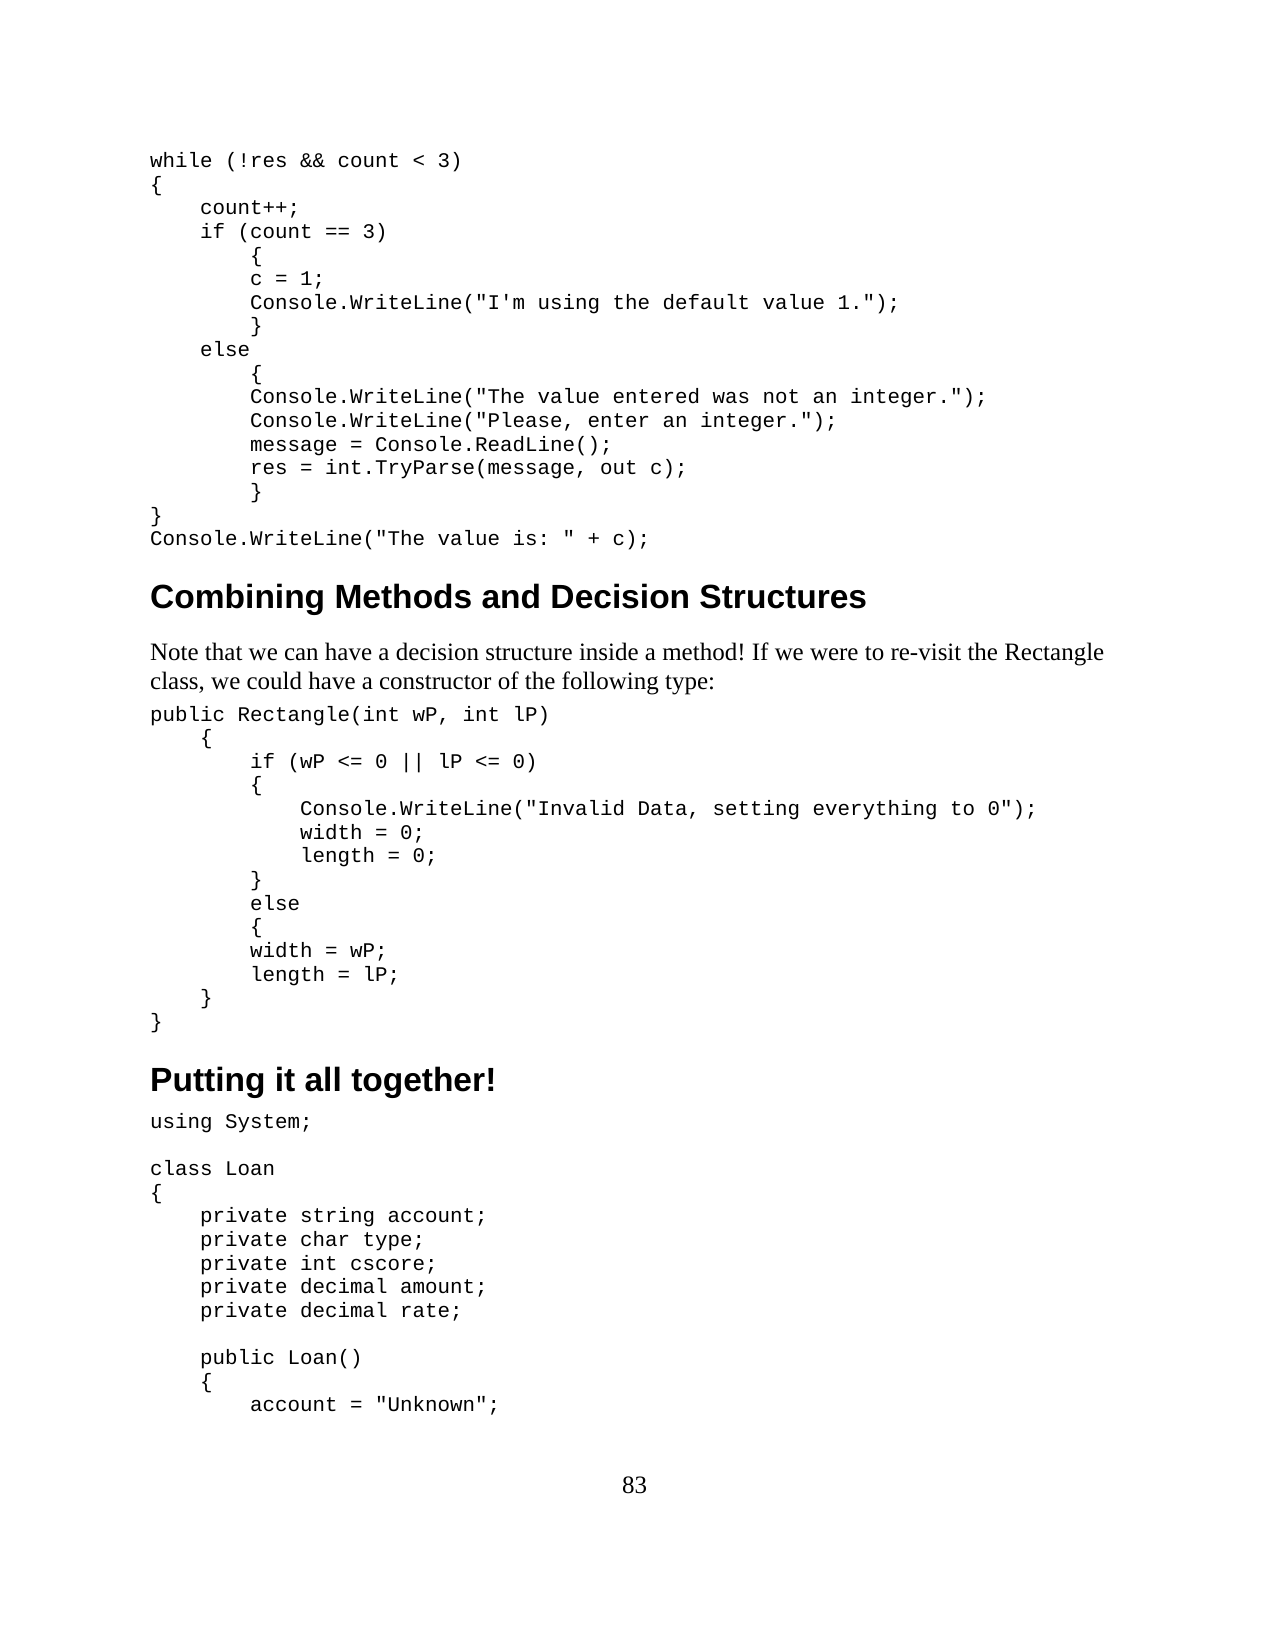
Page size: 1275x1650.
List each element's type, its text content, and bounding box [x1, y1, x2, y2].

text private string account; [150, 1205, 1125, 1229]
text using System; [150, 1111, 1125, 1134]
text } [150, 987, 1125, 1011]
text c = 1; [150, 268, 1125, 292]
text { [150, 1182, 1125, 1205]
text public Rectangle(int wP, int lP) [150, 703, 1125, 727]
subtitle Combining Methods and Decision Structures [150, 577, 1125, 616]
text account = "Unknown"; [150, 1394, 1125, 1418]
text { [150, 774, 1125, 798]
text { [150, 244, 1125, 268]
text Console.WriteLine("Please, enter an integer."); [150, 410, 1125, 434]
text width = 0; [150, 822, 1125, 845]
text length = lP; [150, 964, 1125, 987]
text Console.WriteLine("Invalid Data, setting everything to 0"); [150, 798, 1125, 822]
text width = wP; [150, 940, 1125, 964]
text Console.WriteLine("The value entered was not an integer."); [150, 386, 1125, 410]
text { [150, 916, 1125, 940]
text if (count == 3) [150, 221, 1125, 244]
text class Loan [150, 1158, 1125, 1182]
text } [150, 869, 1125, 893]
text Console.WriteLine("The value is: " + c); [150, 528, 1125, 552]
text res = int.TryParse(message, out c); [150, 457, 1125, 481]
text message = Console.ReadLine(); [150, 434, 1125, 457]
text else [150, 893, 1125, 916]
text private decimal amount; [150, 1276, 1125, 1300]
text count++; [150, 197, 1125, 221]
text } [150, 1011, 1125, 1034]
text length = 0; [150, 845, 1125, 869]
subtitle Putting it all together! [150, 1059, 1125, 1098]
text private decimal rate; [150, 1300, 1125, 1323]
text } [150, 505, 1125, 528]
text { [150, 174, 1125, 197]
text public Loan() [150, 1347, 1125, 1371]
text if (wP <= 0 || lP <= 0) [150, 751, 1125, 774]
text { [150, 1371, 1125, 1394]
text { [150, 727, 1125, 751]
text } [150, 316, 1125, 339]
text Console.WriteLine("I'm using the default value 1."); [150, 292, 1125, 316]
text private int cscore; [150, 1253, 1125, 1276]
text { [150, 363, 1125, 386]
text } [150, 481, 1125, 505]
text while (!res && count < 3) [150, 150, 1125, 174]
text else [150, 339, 1125, 363]
text private char type; [150, 1229, 1125, 1253]
text Note that we can have a decision structure inside a method! If we were to re-visit the Rectangle class, we could have a constructor of the following type: [150, 637, 1125, 694]
